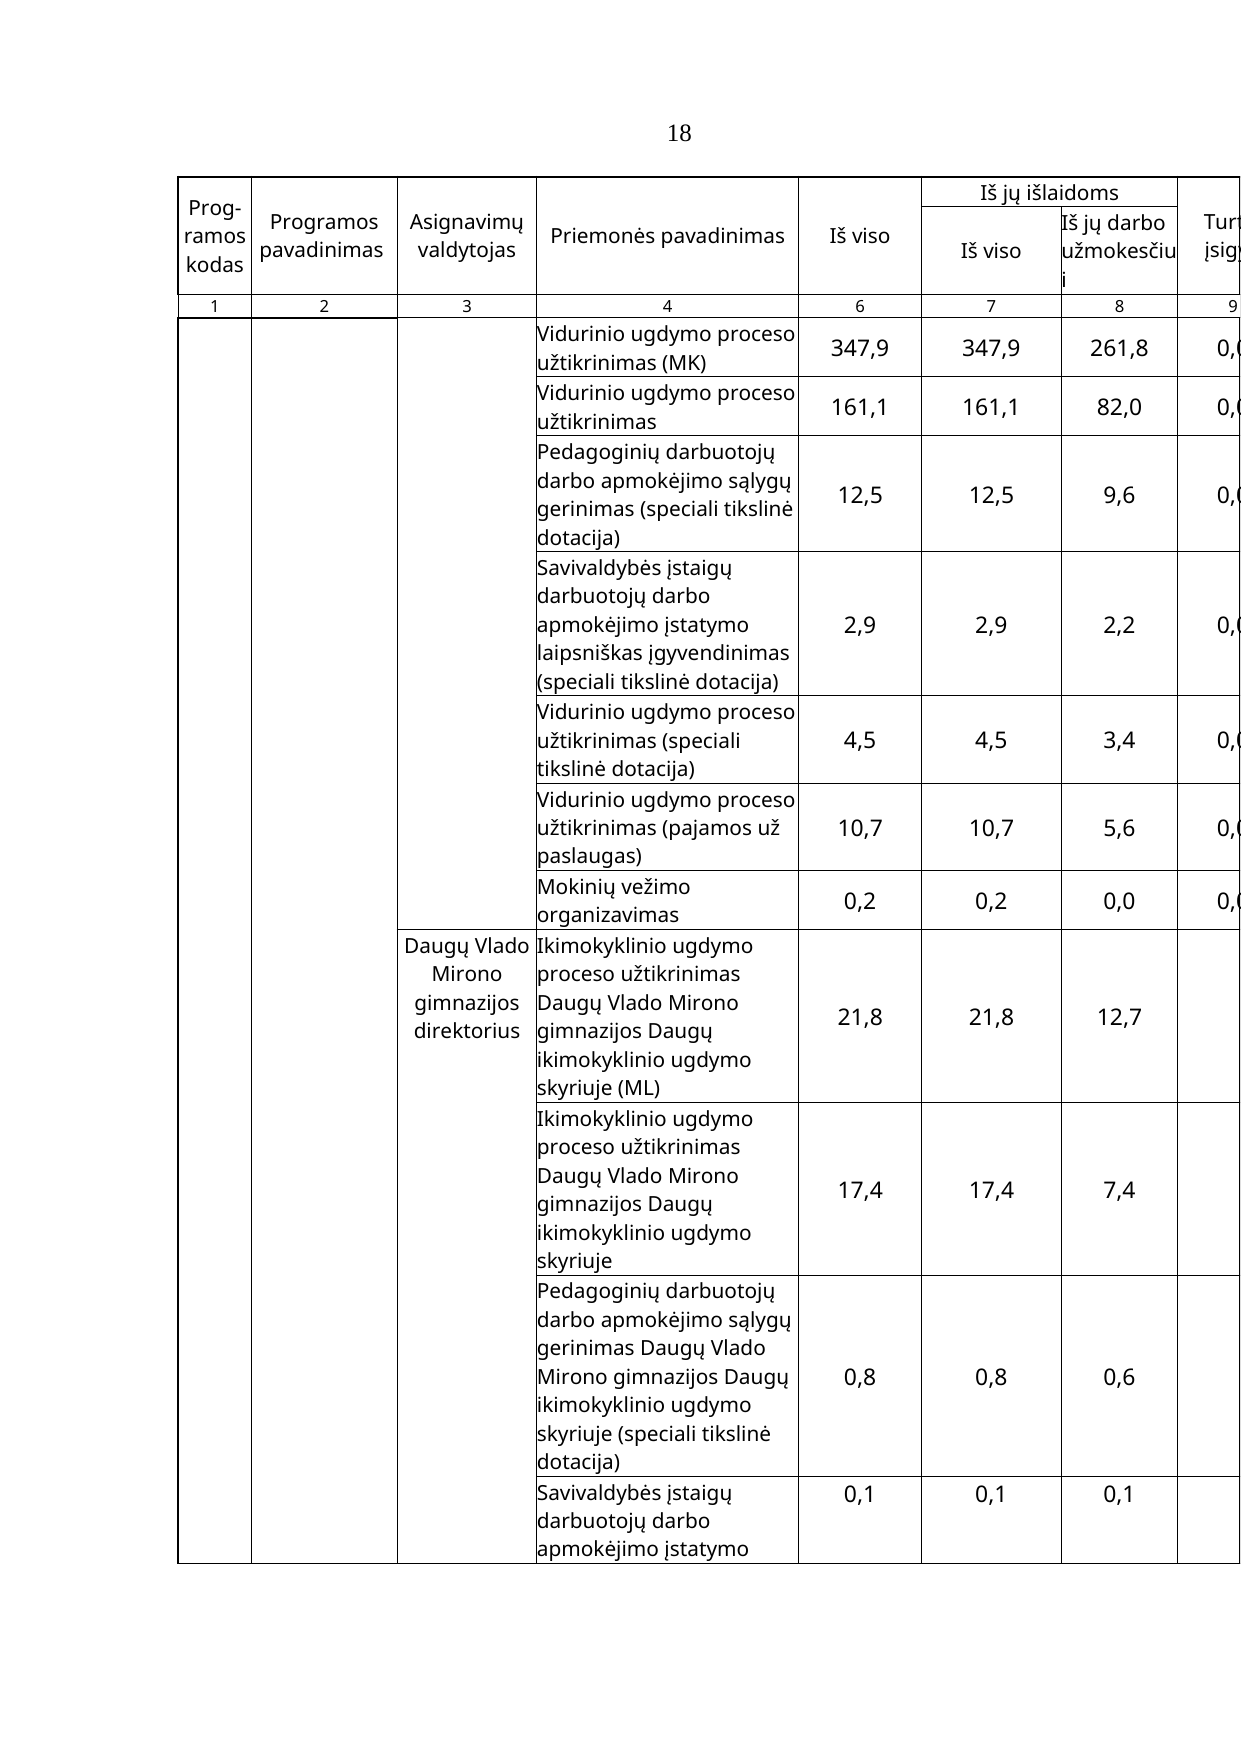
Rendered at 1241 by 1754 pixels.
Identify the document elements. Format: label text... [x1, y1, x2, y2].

table_cell 0,0 [1178, 871, 1239, 929]
table_cell Ikimokyklinio ugdymo proceso užtikrinimas Daugų Vlado Mirono gimnazijos Daugų ikimokyklinio ugdymo skyriuje [537, 1103, 798, 1274]
table_cell 6 [799, 295, 921, 317]
table_cell Savivaldybės įstaigų darbuotojų darbo apmokėjimo įstatymo laipsniškas įgyvendinimas (speciali tikslinė dotacija) [537, 552, 798, 695]
table_cell Iš viso [922, 207, 1061, 293]
table_cell 161,1 [922, 377, 1061, 435]
table_cell Pedagoginių darbuotojų darbo apmokėjimo sąlygų gerinimas Daugų Vlado Mirono gimnazijos Daugų ikimokyklinio ugdymo skyriuje (speciali tikslinė dotacija) [537, 1276, 798, 1476]
table_cell 2,9 [922, 552, 1061, 695]
table_cell 0,1 [1062, 1477, 1177, 1563]
table_cell 12,7 [1062, 930, 1177, 1102]
table_header Turtui įsigyti [1178, 178, 1239, 293]
table_cell 4,5 [922, 696, 1061, 783]
table_cell 2,2 [1062, 552, 1177, 695]
table_header Iš jų išlaidoms [922, 178, 1177, 206]
table_cell 82,0 [1062, 377, 1177, 435]
table_cell Vidurinio ugdymo proceso užtikrinimas (pajamos už paslaugas) [537, 784, 798, 870]
table_cell Ikimokyklinio ugdymo proceso užtikrinimas Daugų Vlado Mirono gimnazijos Daugų ikimokyklinio ugdymo skyriuje (ML) [537, 930, 798, 1102]
table_cell Vidurinio ugdymo proceso užtikrinimas (speciali tikslinė dotacija) [537, 696, 798, 783]
table_cell 7 [922, 295, 1061, 317]
table_cell 0,8 [922, 1276, 1061, 1476]
table_cell 3,4 [1062, 696, 1177, 783]
table_cell 5,6 [1062, 784, 1177, 870]
table_cell 0,1 [922, 1477, 1061, 1563]
table_cell [1178, 1103, 1239, 1274]
table_cell 12,5 [922, 436, 1061, 551]
table_cell 0,0 [1178, 436, 1239, 551]
table_cell [252, 319, 397, 1563]
table_cell 0,2 [922, 871, 1061, 929]
table_cell 0,0 [1178, 696, 1239, 783]
table_cell 0,6 [1062, 1276, 1177, 1476]
table_cell Pedagoginių darbuotojų darbo apmokėjimo sąlygų gerinimas (speciali tikslinė dotacija) [537, 436, 798, 551]
table_cell 0,2 [799, 871, 921, 929]
table_cell 347,9 [799, 318, 921, 376]
table_cell 7,4 [1062, 1103, 1177, 1274]
table_cell 9,6 [1062, 436, 1177, 551]
table_cell 3 [398, 295, 536, 317]
table_cell 4 [537, 295, 798, 317]
table_cell [1178, 1477, 1239, 1563]
table_cell 1 [179, 295, 251, 317]
table_cell Iš jų darbo užmokesčiui [1062, 207, 1177, 293]
table_cell 0,0 [1062, 871, 1177, 929]
table_cell 10,7 [922, 784, 1061, 870]
table_cell Vidurinio ugdymo proceso užtikrinimas (MK) [537, 318, 798, 376]
table_cell 0,0 [1178, 784, 1239, 870]
table_header Iš viso [799, 178, 921, 293]
table_cell 8 [1062, 295, 1177, 317]
table_cell 261,8 [1062, 318, 1177, 376]
table_cell 10,7 [799, 784, 921, 870]
table_cell 9 [1178, 295, 1240, 317]
table_cell 0,0 [1178, 377, 1239, 435]
table_cell 347,9 [922, 318, 1061, 376]
table_cell 161,1 [799, 377, 921, 435]
table_header Programos pavadinimas [252, 178, 397, 293]
table_cell 0,1 [799, 1477, 921, 1563]
table_cell Mokinių vežimo organizavimas [537, 871, 798, 929]
table_cell 17,4 [799, 1103, 921, 1274]
table_cell 0,8 [799, 1276, 921, 1476]
table_cell [179, 319, 251, 1563]
table_cell 2,9 [799, 552, 921, 695]
table_cell 21,8 [922, 930, 1061, 1102]
table_cell 2 [252, 295, 397, 317]
table_header Priemonės pavadinimas [537, 178, 798, 293]
table_header Asignavimų valdytojas [398, 178, 536, 293]
table_header Prog-ramos kodas [179, 178, 251, 293]
table_cell [398, 318, 536, 929]
table_cell [1178, 1276, 1239, 1476]
table_cell Daugų Vlado Mirono gimnazijos direktorius [398, 930, 536, 1563]
table_cell 21,8 [799, 930, 921, 1102]
table_cell 12,5 [799, 436, 921, 551]
table_cell Savivaldybės įstaigų darbuotojų darbo apmokėjimo įstatymo [537, 1477, 798, 1563]
table_cell 0,0 [1178, 552, 1239, 695]
table_cell 0,0 [1178, 318, 1239, 376]
table_cell 4,5 [799, 696, 921, 783]
table_cell Vidurinio ugdymo proceso užtikrinimas [537, 377, 798, 435]
table_cell 17,4 [922, 1103, 1061, 1274]
table_cell [1178, 930, 1239, 1102]
